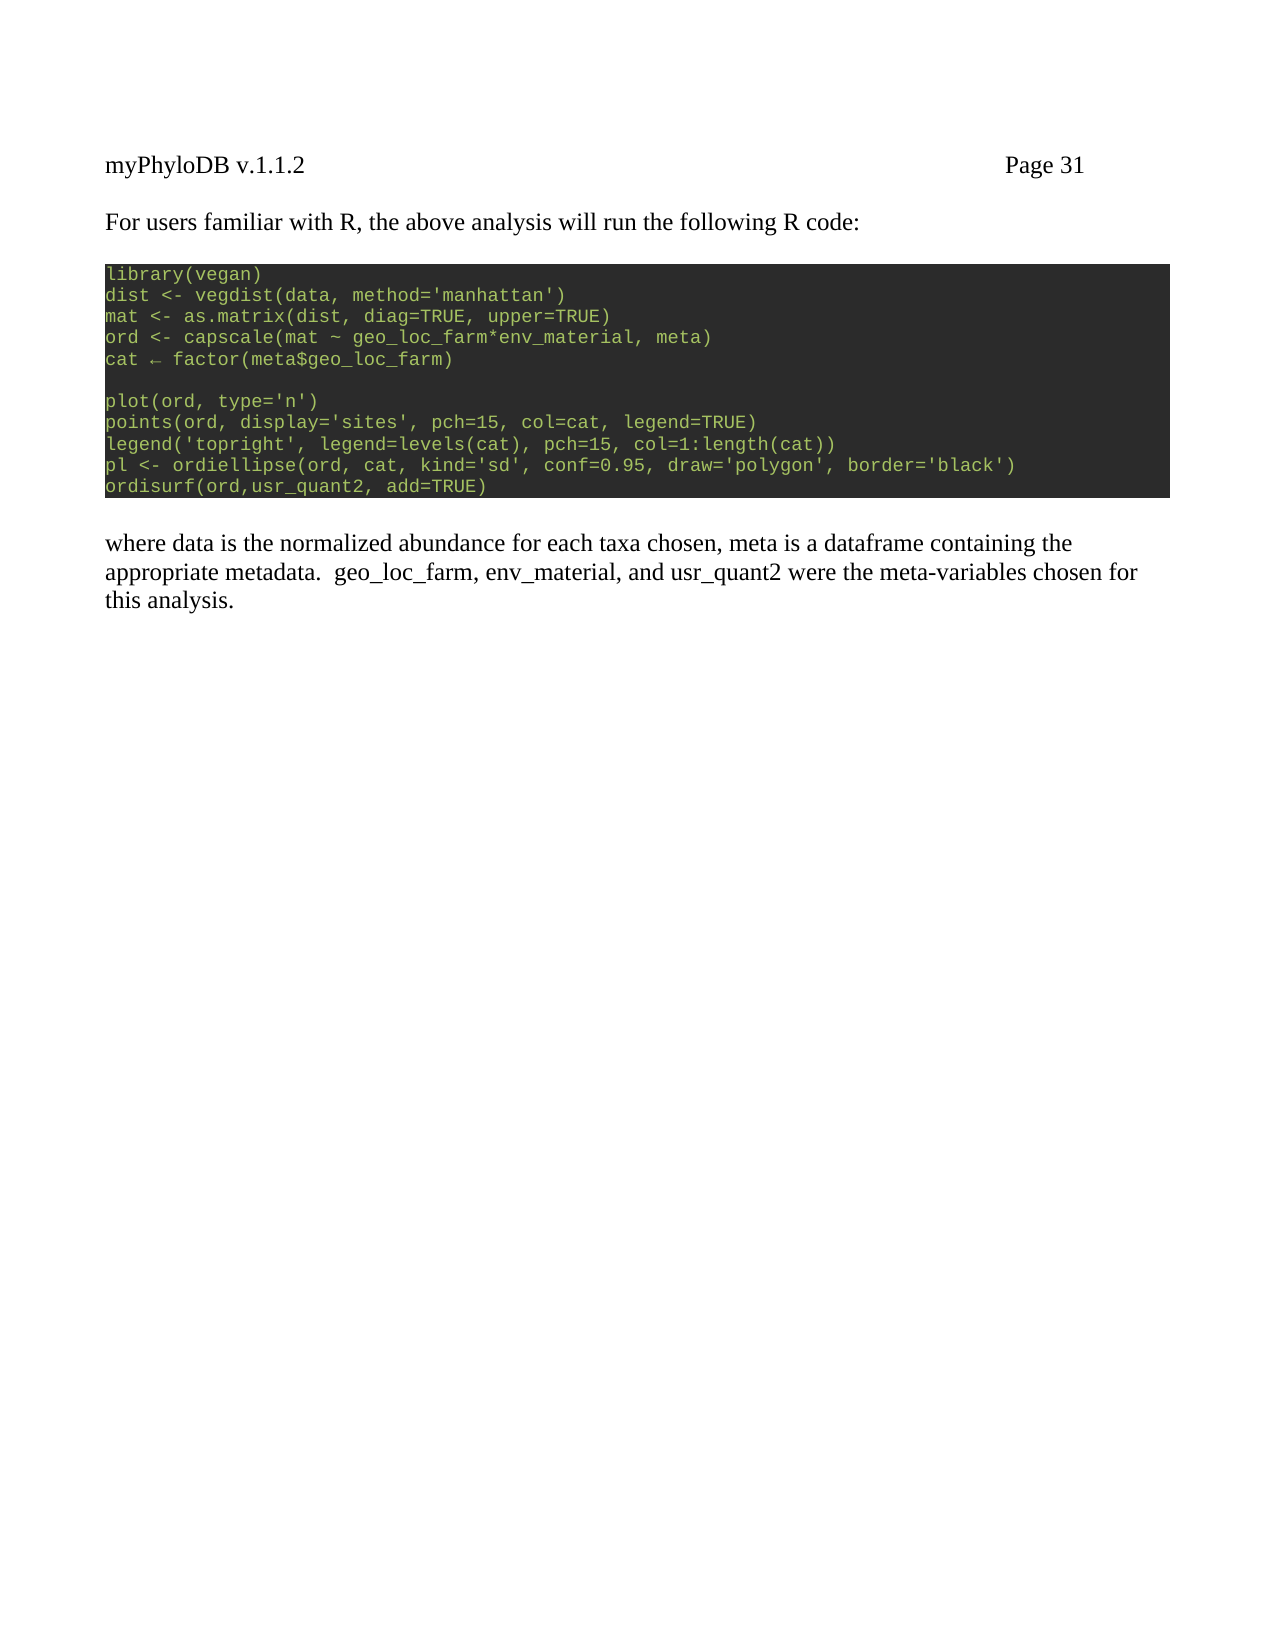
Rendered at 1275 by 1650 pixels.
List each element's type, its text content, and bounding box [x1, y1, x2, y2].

text dist <- vegdist(data, method='manhattan') [105, 286, 1170, 307]
text plot(ord, type='n') [105, 392, 1170, 413]
text ordisurf(ord,usr_quant2, add=TRUE) [105, 477, 1170, 498]
text ord <- capscale(mat ~ geo_loc_farm*env_material, meta) [105, 328, 1170, 349]
text cat ← factor(meta$geo_loc_farm) [105, 349, 1170, 371]
text legend('topright', legend=levels(cat), pch=15, col=1:length(cat)) [105, 434, 1170, 456]
text points(ord, display='sites', pch=15, col=cat, legend=TRUE) [105, 413, 1170, 434]
text mat <- as.matrix(dist, diag=TRUE, upper=TRUE) [105, 307, 1170, 328]
text pl <- ordiellipse(ord, cat, kind='sd', conf=0.95, draw='polygon', border='black') [105, 456, 1170, 477]
text where data is the normalized abundance for each taxa chosen, meta is a dataframe containing the appropriate metadata. geo_loc_farm, env_material, and usr_quant2 were the meta-variables chosen for this analysis. [105, 528, 1170, 614]
text For users familiar with R, the above analysis will run the following R code: [105, 207, 1170, 236]
text library(vegan) [105, 264, 1170, 286]
